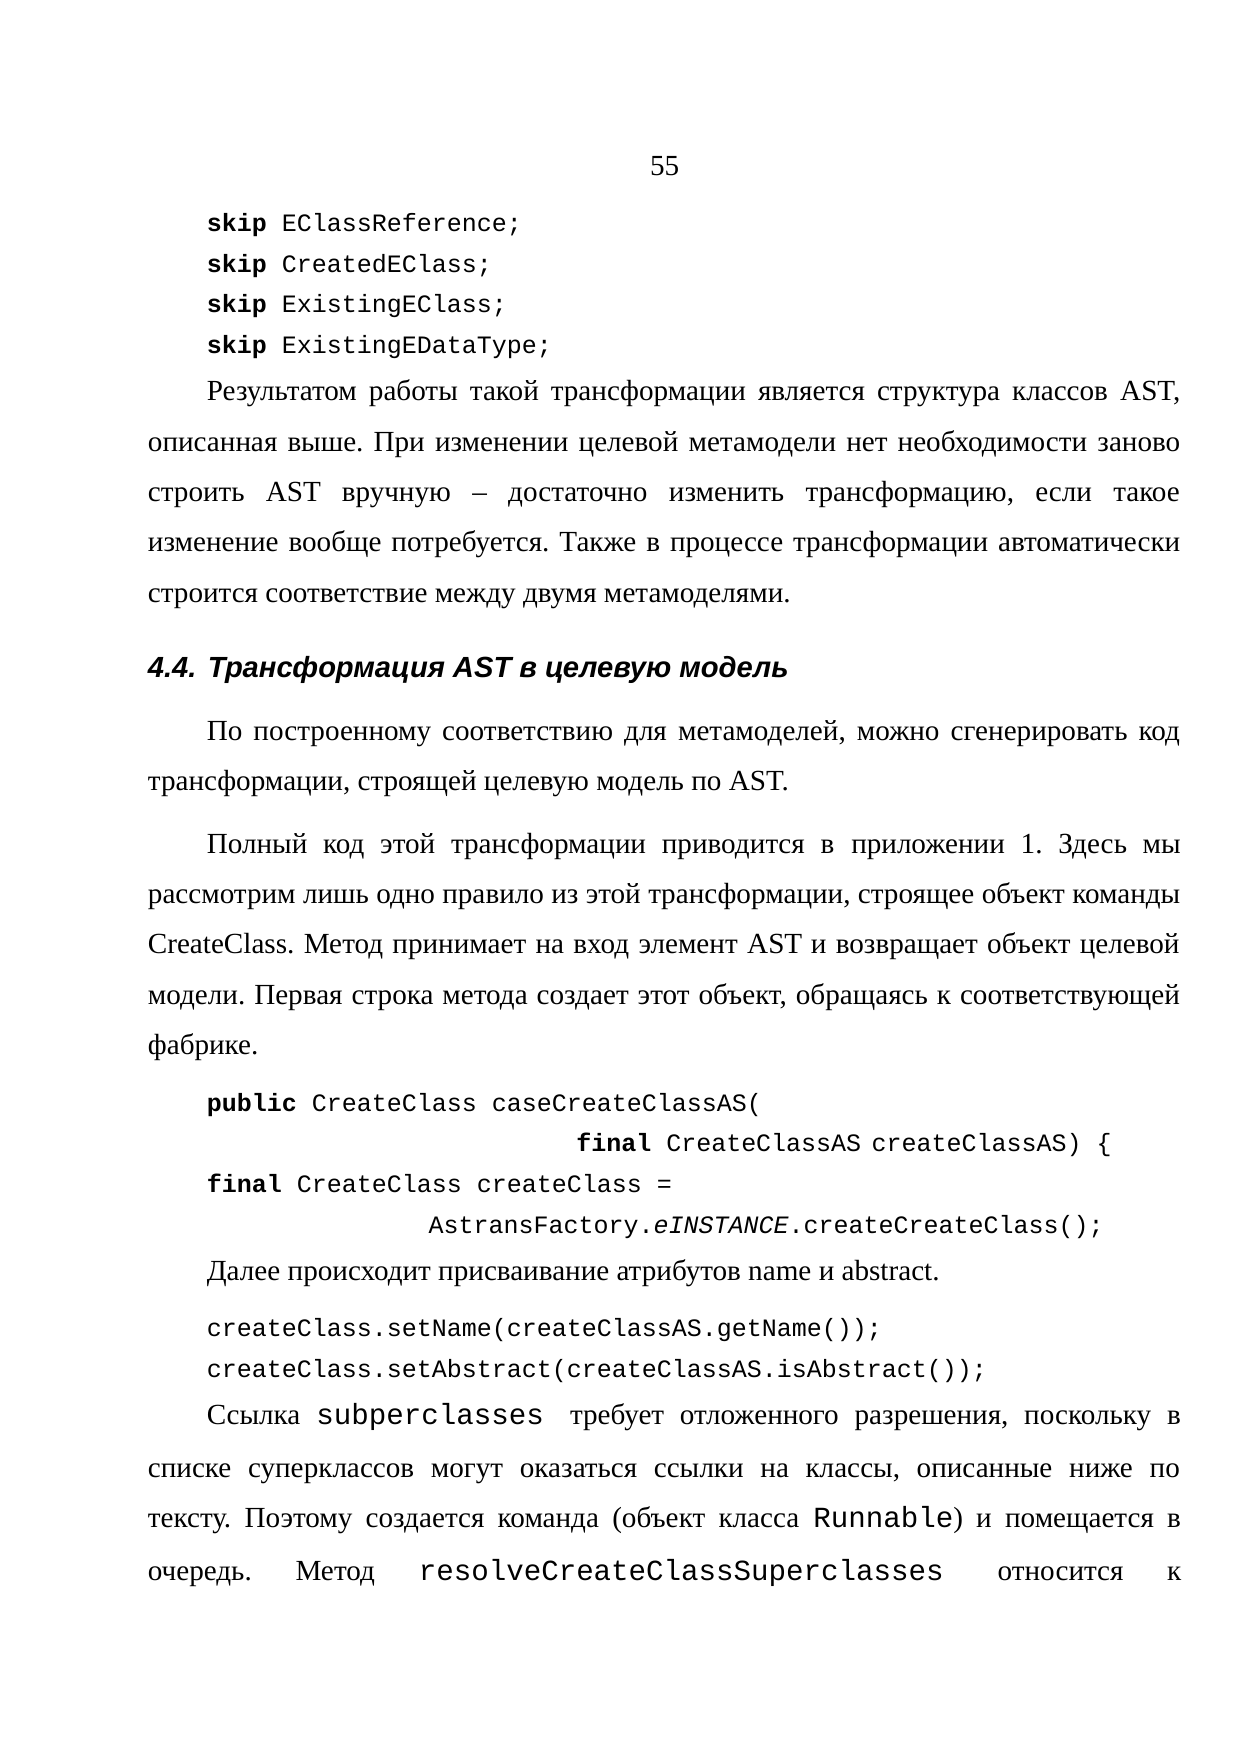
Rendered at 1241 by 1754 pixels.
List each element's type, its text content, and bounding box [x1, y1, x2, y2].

text Далее происходит присваивание атрибутов name и abstract. [148, 1253, 1181, 1287]
text skip CreatedEClass; [207, 251, 1181, 280]
text createClass.setName(createClassAS.getName()); [207, 1316, 1181, 1344]
text public CreateClass caseCreateClassAS( [207, 1090, 1181, 1118]
text Ссылка subperclasses требует отложенного разрешения, поскольку в списке суперклассов могут оказаться ссылки на классы, описанные ниже по тексту. Поэтому создается команда (объект класса Runnable) и помещается в очередь. Метод resolveCreateClassSuperclasses относится к [148, 1397, 1181, 1589]
text skip ExistingEDataType; [207, 333, 1181, 361]
subtitle Трансформация AST в целевую модель [148, 650, 1181, 684]
text final CreateClassAS createClassAS) { [207, 1131, 1181, 1159]
text Полный код этой трансформации приводится в приложении 1. Здесь мы рассмотрим лишь одно правило из этой трансформации, строящее объект команды CreateClass. Метод принимает на вход элемент AST и возвращает объект целевой модели. Первая строка метода создает этот объект, обращаясь к соответствующей фабрике. [148, 826, 1181, 1061]
text Результатом работы такой трансформации является структура классов AST, описанная выше. При изменении целевой метамодели нет необходимости заново строить AST вручную – достаточно изменить трансформацию, если такое изменение вообще потребуется. Также в процессе трансформации автоматически строится соответствие между двумя метамоделями. [148, 373, 1181, 608]
text final CreateClass createClass = [207, 1172, 1181, 1200]
text AstransFactory.eINSTANCE.createCreateClass(); [207, 1212, 1181, 1241]
text createClass.setAbstract(createClassAS.isAbstract()); [207, 1357, 1181, 1385]
text skip ExistingEClass; [207, 292, 1181, 320]
text skip EClassReference; [207, 211, 1181, 239]
text По построенному соответствию для метамоделей, можно сгенерировать код трансформации, строящей целевую модель по AST. [148, 713, 1181, 797]
